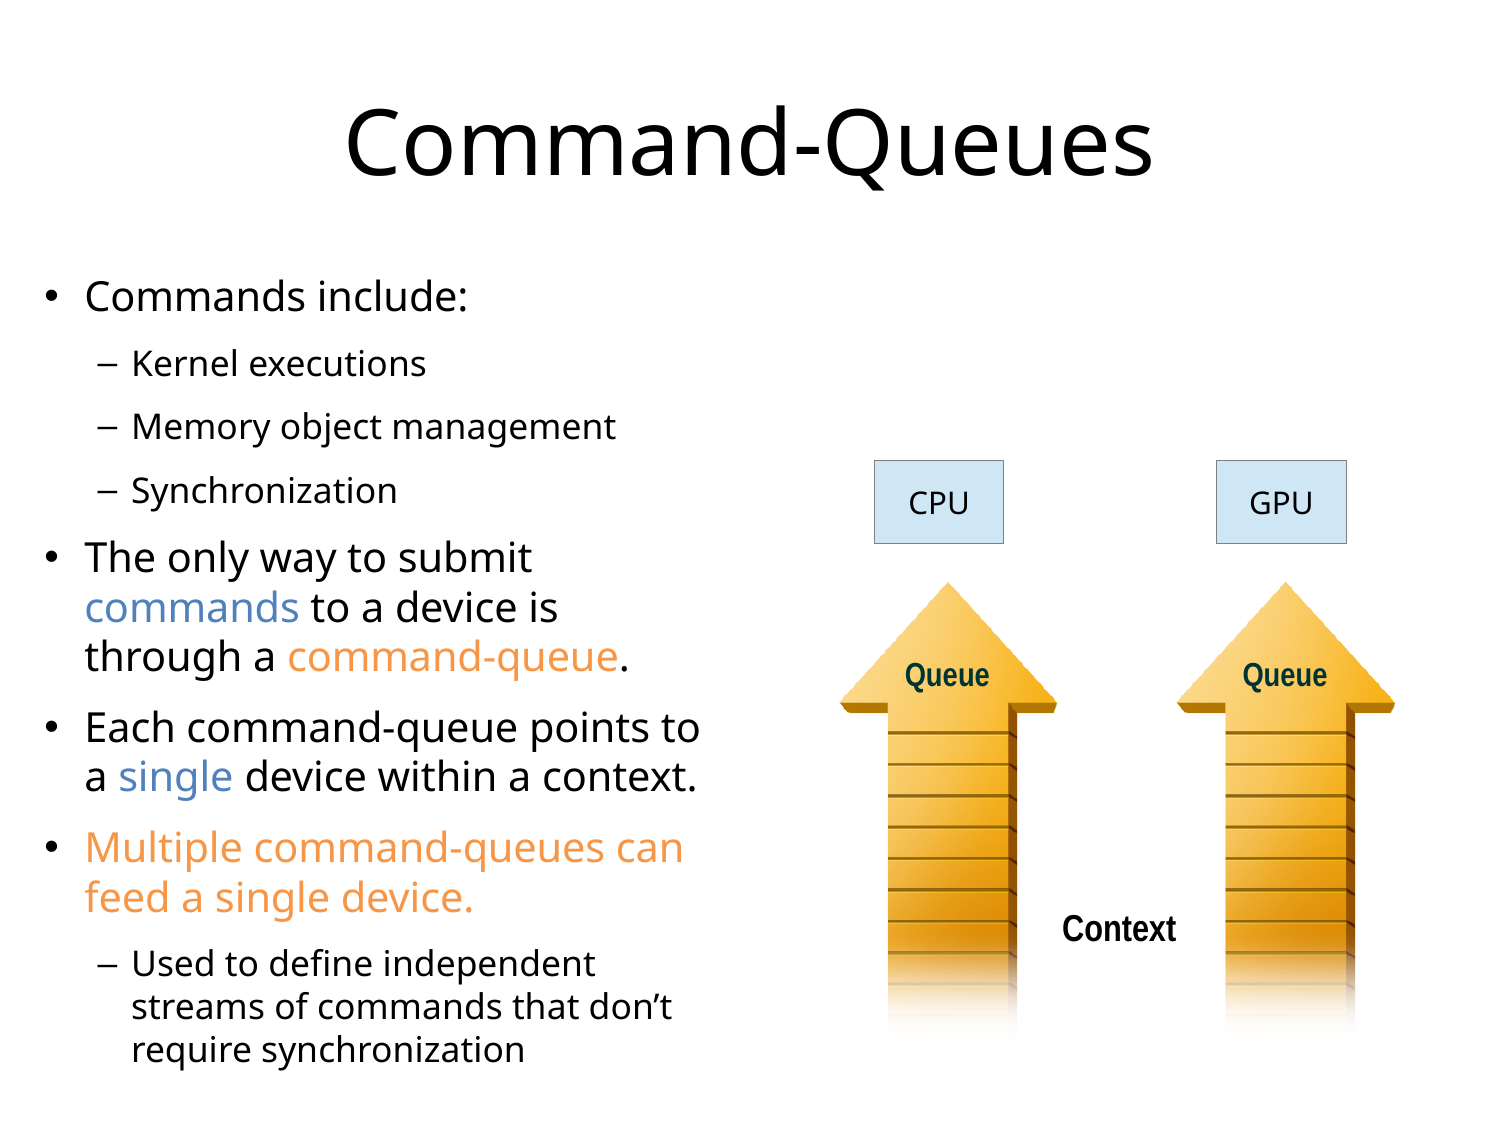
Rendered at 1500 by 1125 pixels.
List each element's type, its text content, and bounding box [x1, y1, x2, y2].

picture [1149, 573, 1445, 1106]
text_box Context [1023, 905, 1209, 973]
title Command-Queues [75, 45, 1425, 233]
picture [812, 573, 1107, 1106]
text_box GPU [1216, 460, 1347, 544]
text_box Queue [877, 654, 1012, 707]
text_box CPU [874, 460, 1004, 544]
list Commands include: Kernel executions Memory object management Synchronization The only way to submit commands to a device is through a command-queue. Each command-queue points to a single device within a context. Multiple command-queues can feed a single device. Used to define independent streams of commands that don’t require synchronization [29, 262, 738, 1094]
text_box Queue [1215, 654, 1349, 707]
